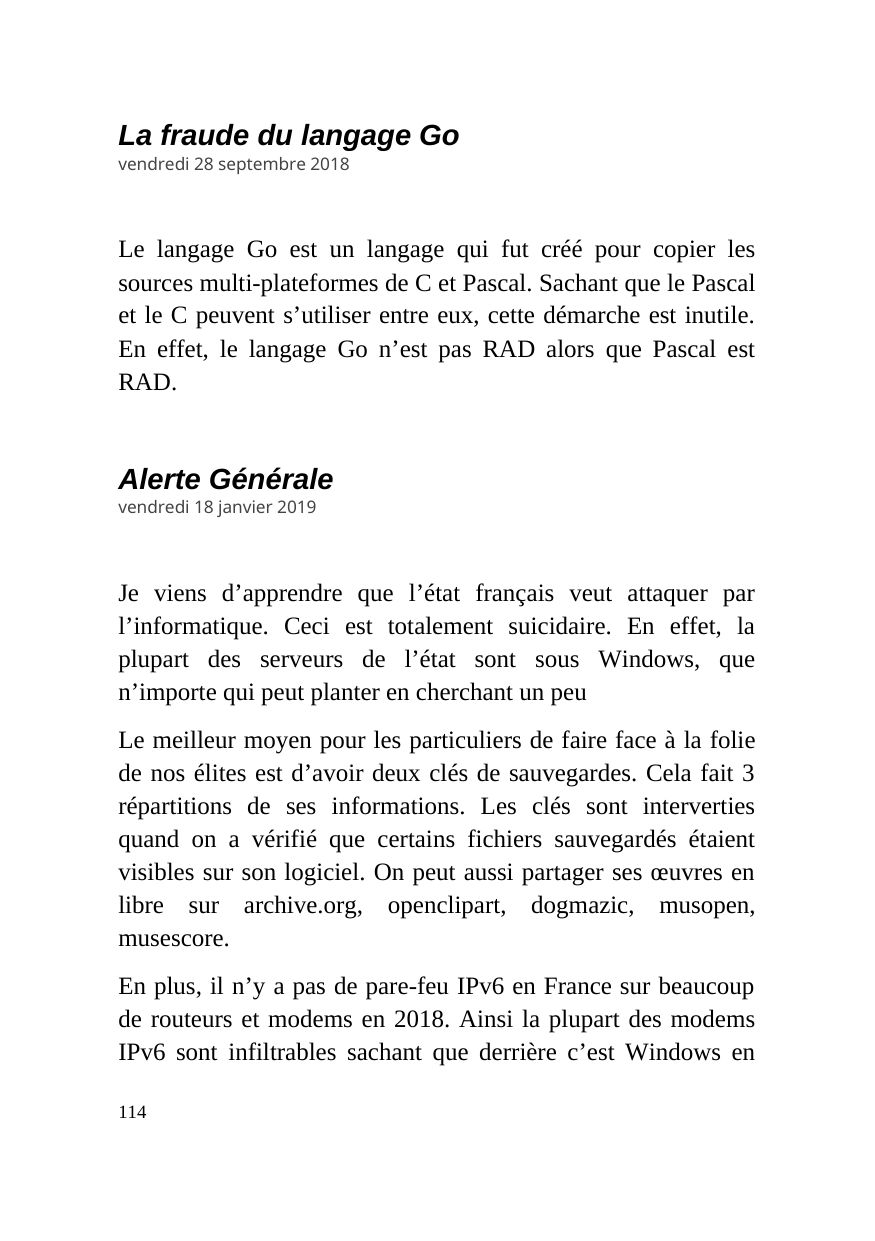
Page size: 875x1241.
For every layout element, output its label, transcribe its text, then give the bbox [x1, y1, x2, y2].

text Le meilleur moyen pour les particuliers de faire face à la folie de nos élites est d’avoir deux clés de sauvegardes. Cela fait 3 répartitions de ses informations. Les clés sont interverties quand on a vérifié que certains fichiers sauvegardés étaient visibles sur son logiciel. On peut aussi partager ses œuvres en libre sur archive.org, openclipart, dogmazic, musopen, musescore. [118, 725, 756, 952]
subtitle Alerte Générale [118, 462, 756, 495]
text Je viens d’apprendre que l’état français veut attaquer par l’informatique. Ceci est totalement suicidaire. En effet, la plupart des serveurs de l’état sont sous Windows, que n’importe qui peut planter en cherchant un peu [118, 578, 756, 706]
text vendredi 18 janvier 2019 [118, 495, 756, 519]
text En plus, il n’y a pas de pare-feu IPv6 en France sur beaucoup de routeurs et modems en 2018. Ainsi la plupart des modems IPv6 sont infiltrables sachant que derrière c’est Windows en [118, 971, 756, 1066]
subtitle La fraude du langage Go [118, 118, 756, 152]
text vendredi 28 septembre 2018 [118, 152, 756, 175]
text Le langage Go est un langage qui fut créé pour copier les sources multi-plateformes de C et Pascal. Sachant que le Pascal et le C peuvent s’utiliser entre eux, cette démarche est inutile. En effet, le langage Go n’est pas RAD alors que Pascal est RAD. [118, 234, 756, 395]
